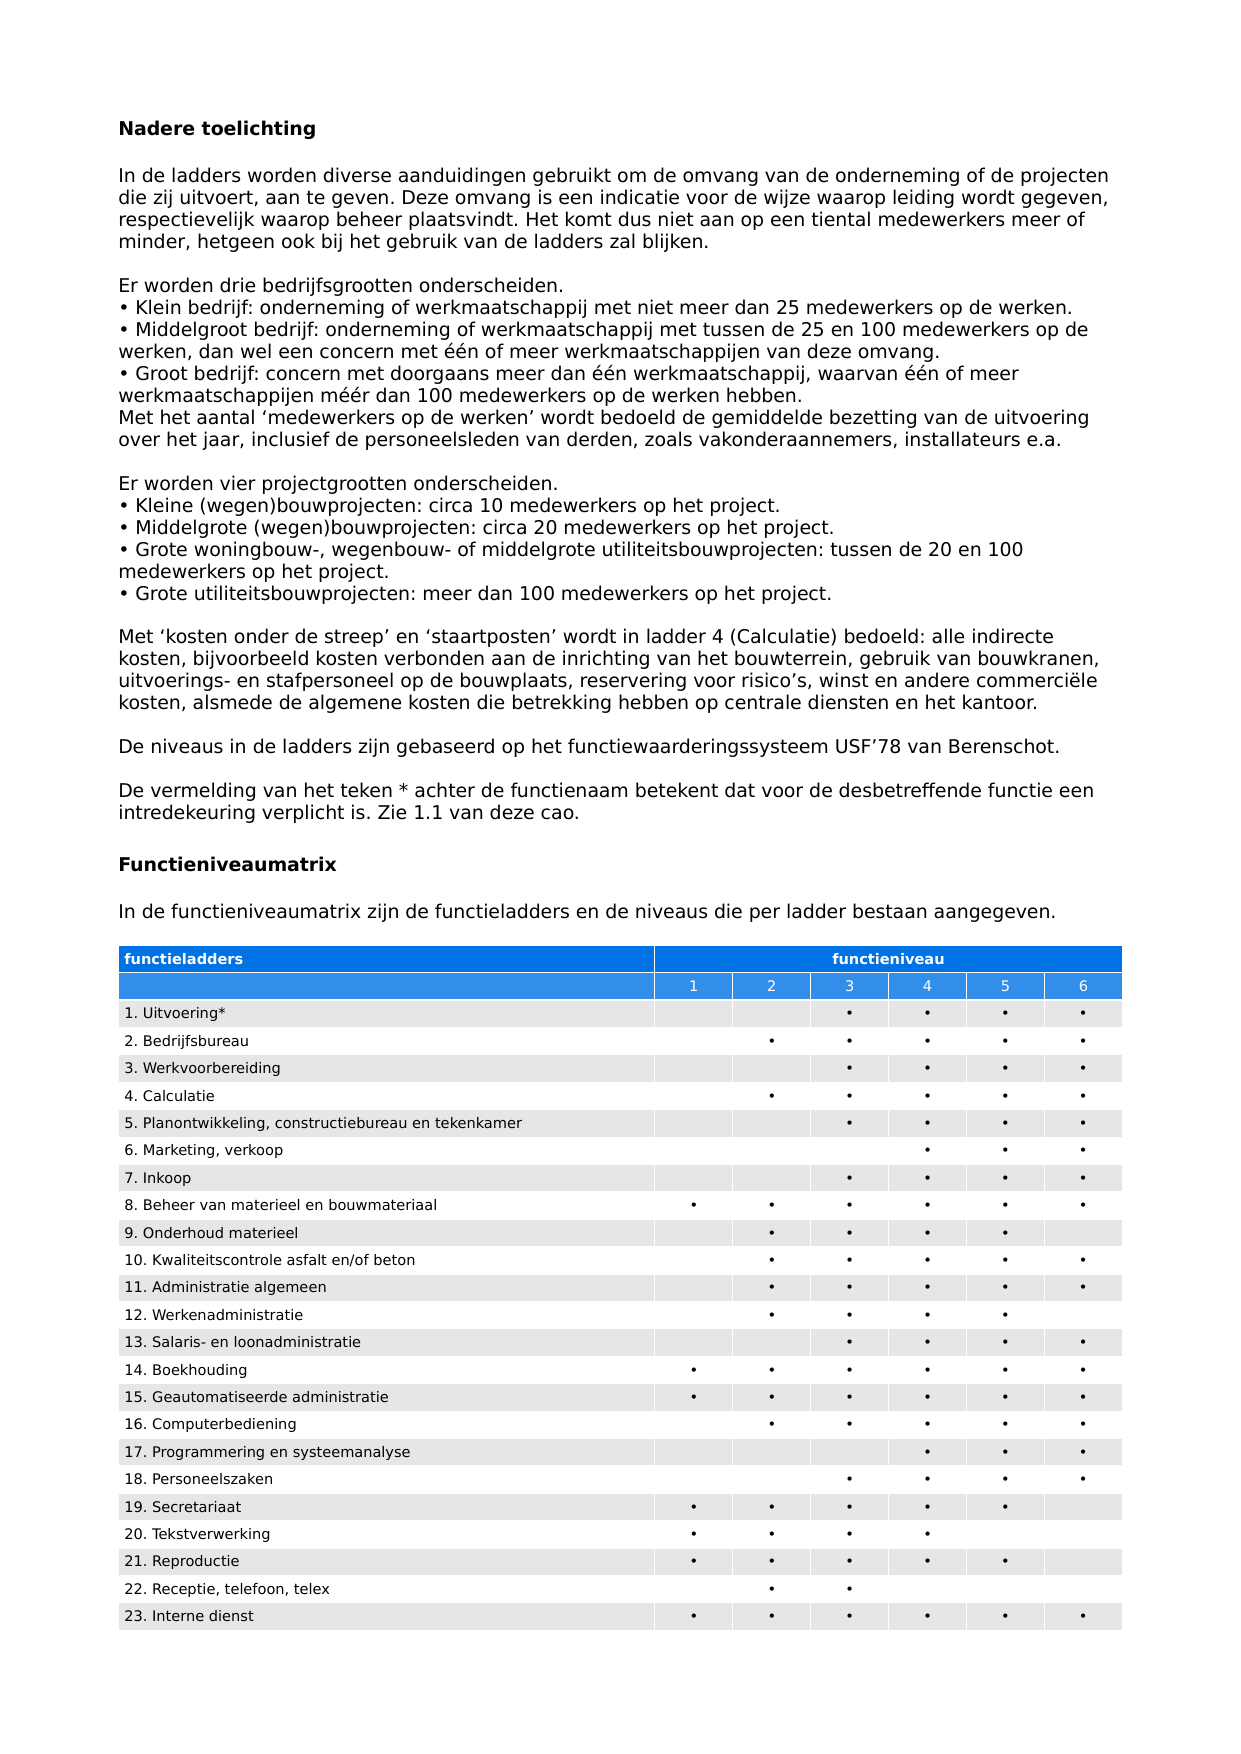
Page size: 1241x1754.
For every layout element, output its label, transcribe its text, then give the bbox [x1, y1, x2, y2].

table_cell [733, 1110, 810, 1137]
table_cell [889, 1576, 966, 1602]
table_cell • [811, 1165, 888, 1191]
text • Kleine (wegen)bouwprojecten: circa 10 medewerkers op het project. [118, 494, 1122, 517]
table_cell • [967, 1055, 1044, 1082]
table_cell • [1045, 1329, 1122, 1356]
table_cell [1045, 1549, 1122, 1575]
table_cell • [811, 1329, 888, 1356]
table_cell • [655, 1549, 732, 1575]
table_cell 15. Geautomatiseerde administratie [119, 1384, 654, 1411]
table_cell • [733, 1357, 810, 1383]
table_cell • [733, 1193, 810, 1219]
table_cell • [967, 1275, 1044, 1301]
table_cell • [1045, 1247, 1122, 1273]
table_cell • [889, 1329, 966, 1356]
table_cell 1. Uitvoering* [119, 1001, 654, 1027]
table_cell • [811, 1302, 888, 1328]
table_cell • [811, 1521, 888, 1547]
table_cell [967, 1521, 1044, 1547]
text • Klein bedrijf: onderneming of werkmaatschappij met niet meer dan 25 medewerkers op de werken. [118, 297, 1122, 319]
table_cell • [733, 1083, 810, 1109]
table_cell • [1045, 1193, 1122, 1219]
table_cell 20. Tekstverwerking [119, 1521, 654, 1547]
table_cell [655, 1329, 732, 1356]
table_cell • [1045, 1466, 1122, 1493]
table_cell [119, 973, 654, 999]
table_cell [1045, 1576, 1122, 1602]
table_cell • [733, 1603, 810, 1630]
table_cell • [733, 1302, 810, 1328]
table_cell • [811, 1220, 888, 1246]
text • Middelgrote (wegen)bouwprojecten: circa 20 medewerkers op het project. [118, 517, 1122, 538]
table_cell • [889, 1549, 966, 1575]
text Er worden drie bedrijfsgrootten onderscheiden. [118, 275, 1122, 297]
text Met ‘kosten onder de streep’ en ‘staartposten’ wordt in ladder 4 (Calculatie) bedoeld: alle indirecte kosten, bijvoorbeeld kosten verbonden aan de inrichting van het bouwterrein, gebruik van bouwkranen, uitvoerings- en stafpersoneel op de bouwplaats, reservering voor risico’s, winst en andere commerciële kosten, alsmede de algemene kosten die betrekking hebben op centrale diensten en het kantoor. [118, 626, 1122, 714]
table_cell • [889, 1220, 966, 1246]
table_cell [655, 1275, 732, 1301]
table_cell • [1045, 1110, 1122, 1137]
table_cell • [889, 1439, 966, 1465]
table_cell 8. Beheer van materieel en bouwmateriaal [119, 1193, 654, 1219]
table_cell • [1045, 1275, 1122, 1301]
table_cell • [1045, 1138, 1122, 1164]
table_cell • [1045, 1603, 1122, 1630]
table_cell [655, 1412, 732, 1438]
table_cell [655, 1439, 732, 1465]
table_cell • [967, 1001, 1044, 1027]
table_cell • [889, 1412, 966, 1438]
table_cell [967, 1576, 1044, 1602]
table_cell • [733, 1028, 810, 1054]
table_cell 12. Werkenadministratie [119, 1302, 654, 1328]
table_cell 9. Onderhoud materieel [119, 1220, 654, 1246]
text De niveaus in de ladders zijn gebaseerd op het functiewaarderingssysteem USF’78 van Berenschot. [118, 736, 1122, 758]
table_cell [733, 1001, 810, 1027]
table_cell • [1045, 1001, 1122, 1027]
text Met het aantal ‘medewerkers op de werken’ wordt bedoeld de gemiddelde bezetting van de uitvoering over het jaar, inclusief de personeelsleden van derden, zoals vakonderaannemers, installateurs e.a. [118, 407, 1122, 451]
text • Groot bedrijf: concern met doorgaans meer dan één werkmaatschappij, waarvan één of meer werkmaatschappijen méér dan 100 medewerkers op de werken hebben. [118, 363, 1122, 407]
table_cell 13. Salaris- en loonadministratie [119, 1329, 654, 1356]
table_cell • [1045, 1439, 1122, 1465]
table_cell [655, 1302, 732, 1328]
table_cell 22. Receptie, telefoon, telex [119, 1576, 654, 1602]
table_cell • [967, 1329, 1044, 1356]
table_cell 3. Werkvoorbereiding [119, 1055, 654, 1082]
table_cell • [967, 1466, 1044, 1493]
table_cell 19. Secretariaat [119, 1494, 654, 1520]
table_cell • [967, 1247, 1044, 1273]
table_cell [733, 1329, 810, 1356]
table_cell 2 [733, 973, 810, 999]
table_cell [655, 1001, 732, 1027]
table_cell • [811, 1247, 888, 1273]
table_cell 5 [967, 973, 1044, 999]
table_cell • [811, 1603, 888, 1630]
text In de ladders worden diverse aanduidingen gebruikt om de omvang van de onderneming of de projecten die zij uitvoert, aan te geven. Deze omvang is een indicatie voor de wijze waarop leiding wordt gegeven, respectievelijk waarop beheer plaatsvindt. Het komt dus niet aan op een tiental medewerkers meer of minder, hetgeen ook bij het gebruik van de ladders zal blijken. [118, 165, 1122, 253]
table_cell 17. Programmering en systeemanalyse [119, 1439, 654, 1465]
table_cell • [811, 1055, 888, 1082]
table_cell • [967, 1193, 1044, 1219]
table_cell [1045, 1302, 1122, 1328]
table_cell • [1045, 1384, 1122, 1411]
table_cell • [811, 1357, 888, 1383]
table_cell 2. Bedrijfsbureau [119, 1028, 654, 1054]
table_cell • [967, 1357, 1044, 1383]
table_cell • [967, 1494, 1044, 1520]
table_cell • [655, 1193, 732, 1219]
table_cell [733, 1055, 810, 1082]
text Er worden vier projectgrootten onderscheiden. [118, 473, 1122, 494]
text In de functieniveaumatrix zijn de functieladders en de niveaus die per ladder bestaan aangegeven. [118, 901, 1122, 923]
table_cell [655, 1165, 732, 1191]
table_cell • [1045, 1083, 1122, 1109]
table_cell • [811, 1412, 888, 1438]
table_cell 16. Computerbediening [119, 1412, 654, 1438]
table_cell [1045, 1494, 1122, 1520]
table_cell • [889, 1055, 966, 1082]
table_cell • [889, 1302, 966, 1328]
table_cell • [889, 1110, 966, 1137]
table_cell • [733, 1494, 810, 1520]
table_cell • [655, 1384, 732, 1411]
table_cell • [889, 1384, 966, 1411]
table_cell • [889, 1275, 966, 1301]
table_cell • [967, 1028, 1044, 1054]
table_cell • [811, 1083, 888, 1109]
table_cell 11. Administratie algemeen [119, 1275, 654, 1301]
table_cell 6. Marketing, verkoop [119, 1138, 654, 1164]
table_cell • [967, 1603, 1044, 1630]
table_cell • [733, 1220, 810, 1246]
table_cell [1045, 1220, 1122, 1246]
table_cell • [889, 1357, 966, 1383]
subtitle Functieniveaumatrix [118, 854, 1122, 876]
table_cell [655, 1247, 732, 1273]
table_cell 1 [655, 973, 732, 999]
table_cell • [967, 1110, 1044, 1137]
table_cell 7. Inkoop [119, 1165, 654, 1191]
table_cell • [655, 1494, 732, 1520]
table_cell • [811, 1001, 888, 1027]
table_cell • [733, 1275, 810, 1301]
table_cell [655, 1110, 732, 1137]
table_cell • [655, 1521, 732, 1547]
table_cell • [889, 1193, 966, 1219]
table_cell • [967, 1549, 1044, 1575]
table_cell • [1045, 1028, 1122, 1054]
table_cell • [889, 1494, 966, 1520]
table_cell • [811, 1576, 888, 1602]
table_cell [655, 1576, 732, 1602]
table_cell • [889, 1028, 966, 1054]
table_header functieladders [119, 946, 654, 972]
table_cell 3 [811, 973, 888, 999]
table_cell [1045, 1521, 1122, 1547]
table_cell • [733, 1384, 810, 1411]
table_cell • [811, 1466, 888, 1493]
table_cell • [733, 1549, 810, 1575]
table_cell • [1045, 1055, 1122, 1082]
table_cell • [1045, 1357, 1122, 1383]
table_cell • [733, 1521, 810, 1547]
table_cell 14. Boekhouding [119, 1357, 654, 1383]
table_cell • [967, 1083, 1044, 1109]
table_cell [733, 1466, 810, 1493]
table_cell [655, 1055, 732, 1082]
table_header functieniveau [655, 946, 1122, 972]
table_cell 18. Personeelszaken [119, 1466, 654, 1493]
table_cell • [889, 1138, 966, 1164]
table_cell 21. Reproductie [119, 1549, 654, 1575]
table_cell [733, 1138, 810, 1164]
table_cell 5. Planontwikkeling, constructiebureau en tekenkamer [119, 1110, 654, 1137]
table_cell [655, 1083, 732, 1109]
table_cell • [967, 1439, 1044, 1465]
text • Grote woningbouw-, wegenbouw- of middelgrote utiliteitsbouwprojecten: tussen de 20 en 100 medewerkers op het project. [118, 538, 1122, 582]
table_cell 4 [889, 973, 966, 999]
table_cell • [967, 1220, 1044, 1246]
text • Middelgroot bedrijf: onderneming of werkmaatschappij met tussen de 25 en 100 medewerkers op de werken, dan wel een concern met één of meer werkmaatschappijen van deze omvang. [118, 319, 1122, 363]
table_cell • [655, 1603, 732, 1630]
table_cell • [889, 1603, 966, 1630]
table_cell • [811, 1028, 888, 1054]
table_cell • [889, 1466, 966, 1493]
table_cell • [967, 1384, 1044, 1411]
table_cell • [967, 1302, 1044, 1328]
table_cell • [1045, 1412, 1122, 1438]
table_cell • [967, 1165, 1044, 1191]
table_cell • [733, 1412, 810, 1438]
table_cell [655, 1466, 732, 1493]
table_cell 23. Interne dienst [119, 1603, 654, 1630]
table_cell • [889, 1521, 966, 1547]
table_cell • [889, 1247, 966, 1273]
text • Grote utiliteitsbouwprojecten: meer dan 100 medewerkers op het project. [118, 582, 1122, 604]
table_cell [655, 1028, 732, 1054]
table_cell • [655, 1357, 732, 1383]
table_cell • [811, 1275, 888, 1301]
table_cell [655, 1220, 732, 1246]
table_cell [655, 1138, 732, 1164]
subtitle Nadere toelichting [118, 118, 1122, 140]
table_cell 10. Kwaliteitscontrole asfalt en/of beton [119, 1247, 654, 1273]
table_cell • [811, 1110, 888, 1137]
table_cell • [811, 1193, 888, 1219]
table_cell • [811, 1494, 888, 1520]
table_cell [733, 1439, 810, 1465]
table_cell • [889, 1001, 966, 1027]
table_cell • [967, 1412, 1044, 1438]
table_cell • [889, 1083, 966, 1109]
table_cell • [889, 1165, 966, 1191]
table_cell [733, 1165, 810, 1191]
table_cell • [1045, 1165, 1122, 1191]
table_cell • [811, 1384, 888, 1411]
table_cell • [733, 1247, 810, 1273]
table_cell • [733, 1576, 810, 1602]
table_cell 4. Calculatie [119, 1083, 654, 1109]
table_cell • [967, 1138, 1044, 1164]
table_cell 6 [1045, 973, 1122, 999]
table_cell • [811, 1549, 888, 1575]
text De vermelding van het teken * achter de functienaam betekent dat voor de desbetreffende functie een intredekeuring verplicht is. Zie 1.1 van deze cao. [118, 780, 1122, 824]
table_cell [811, 1439, 888, 1465]
table_cell [811, 1138, 888, 1164]
